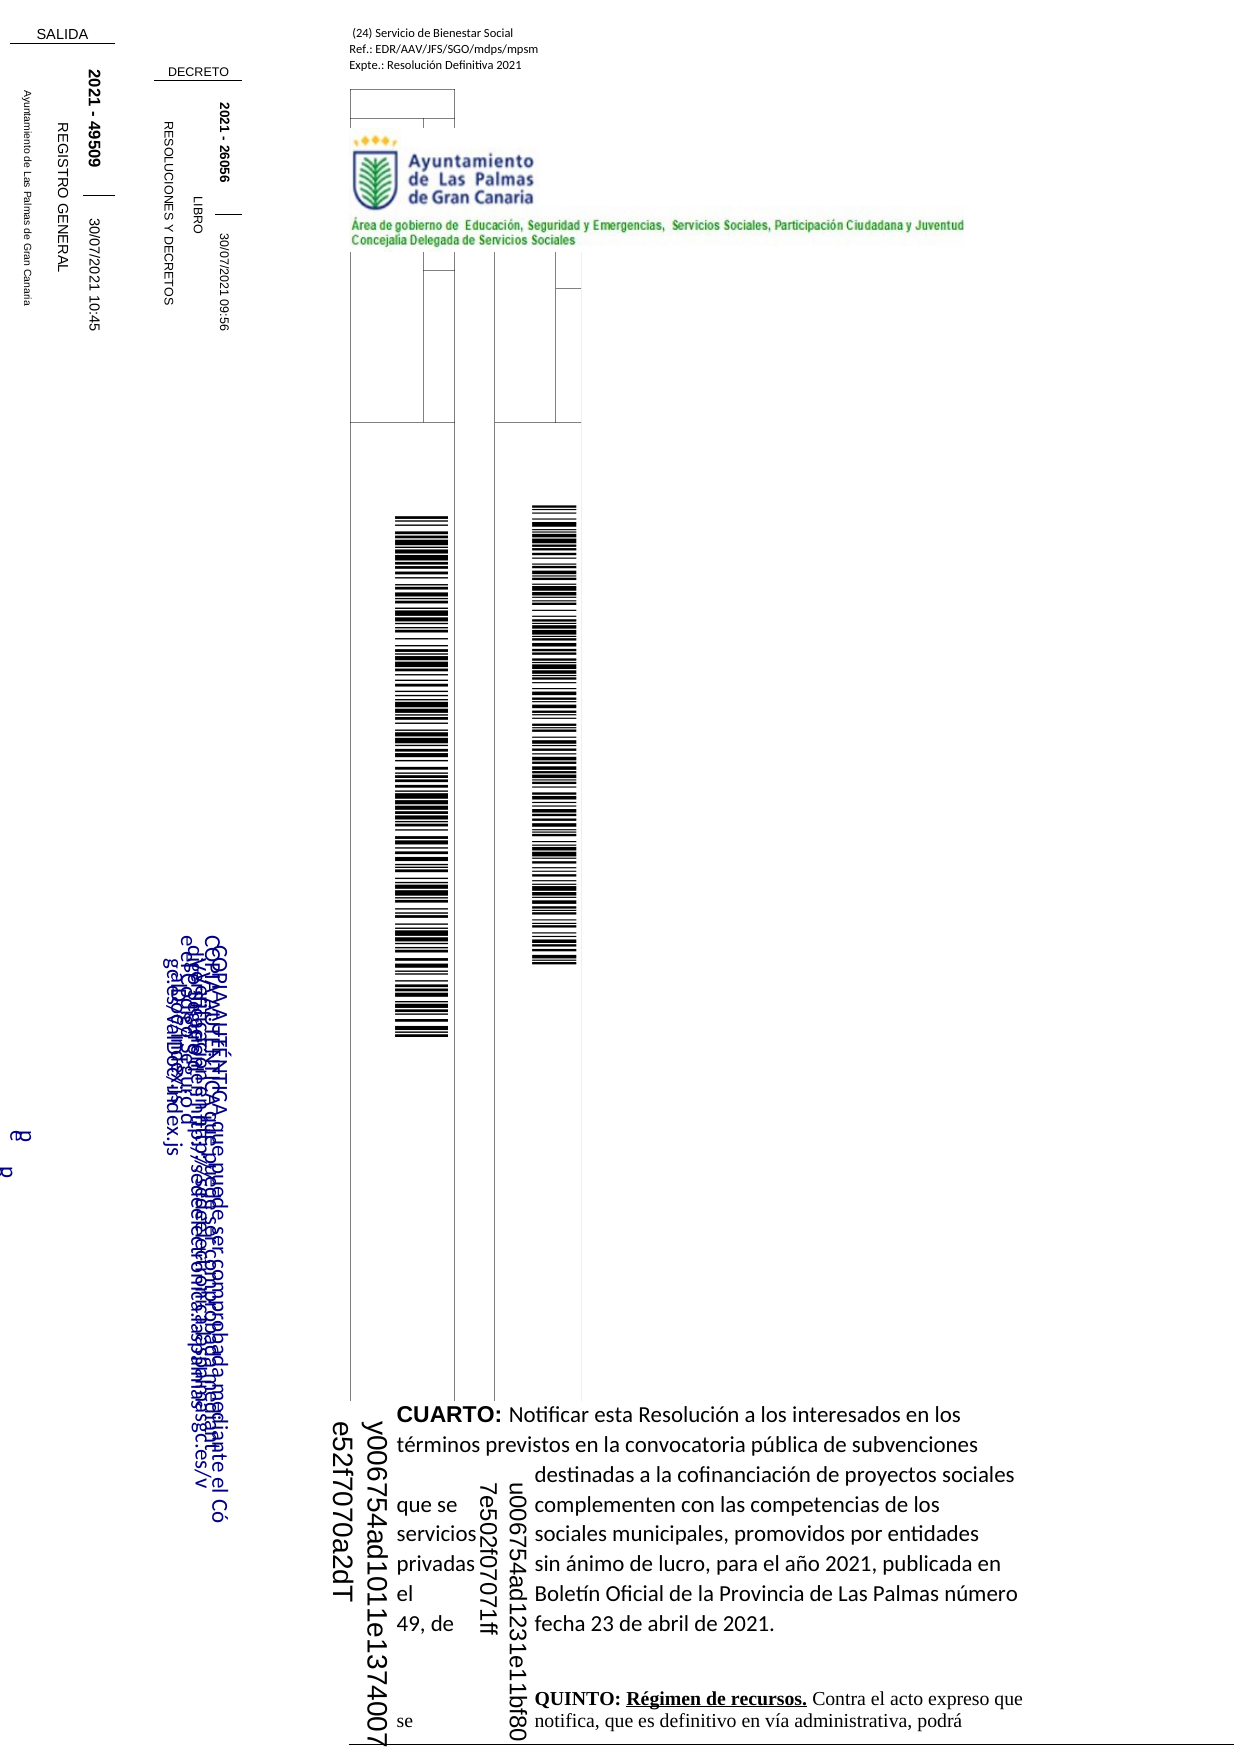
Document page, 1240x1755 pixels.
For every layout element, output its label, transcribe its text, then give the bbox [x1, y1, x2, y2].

text CUARTO: Notificar esta Resolución a los interesados en los términos previstos en la convocatoria pública de subvenciones destinadas a la cofinanciación de proyectos sociales que se complementen con las competencias de los servicios sociales municipales, promovidos por entidades privadas sin ánimo de lucro, para el año 2021, publicada en el Boletín Oficial de la Provincia de Las Palmas número 49, de fecha 23 de abril de 2021. [349, 1400, 1023, 1637]
text QUINTO: Régimen de recursos. Contra el acto expreso que se notifica, que es definitivo en vía administrativa, podrá [349, 1687, 1024, 1732]
